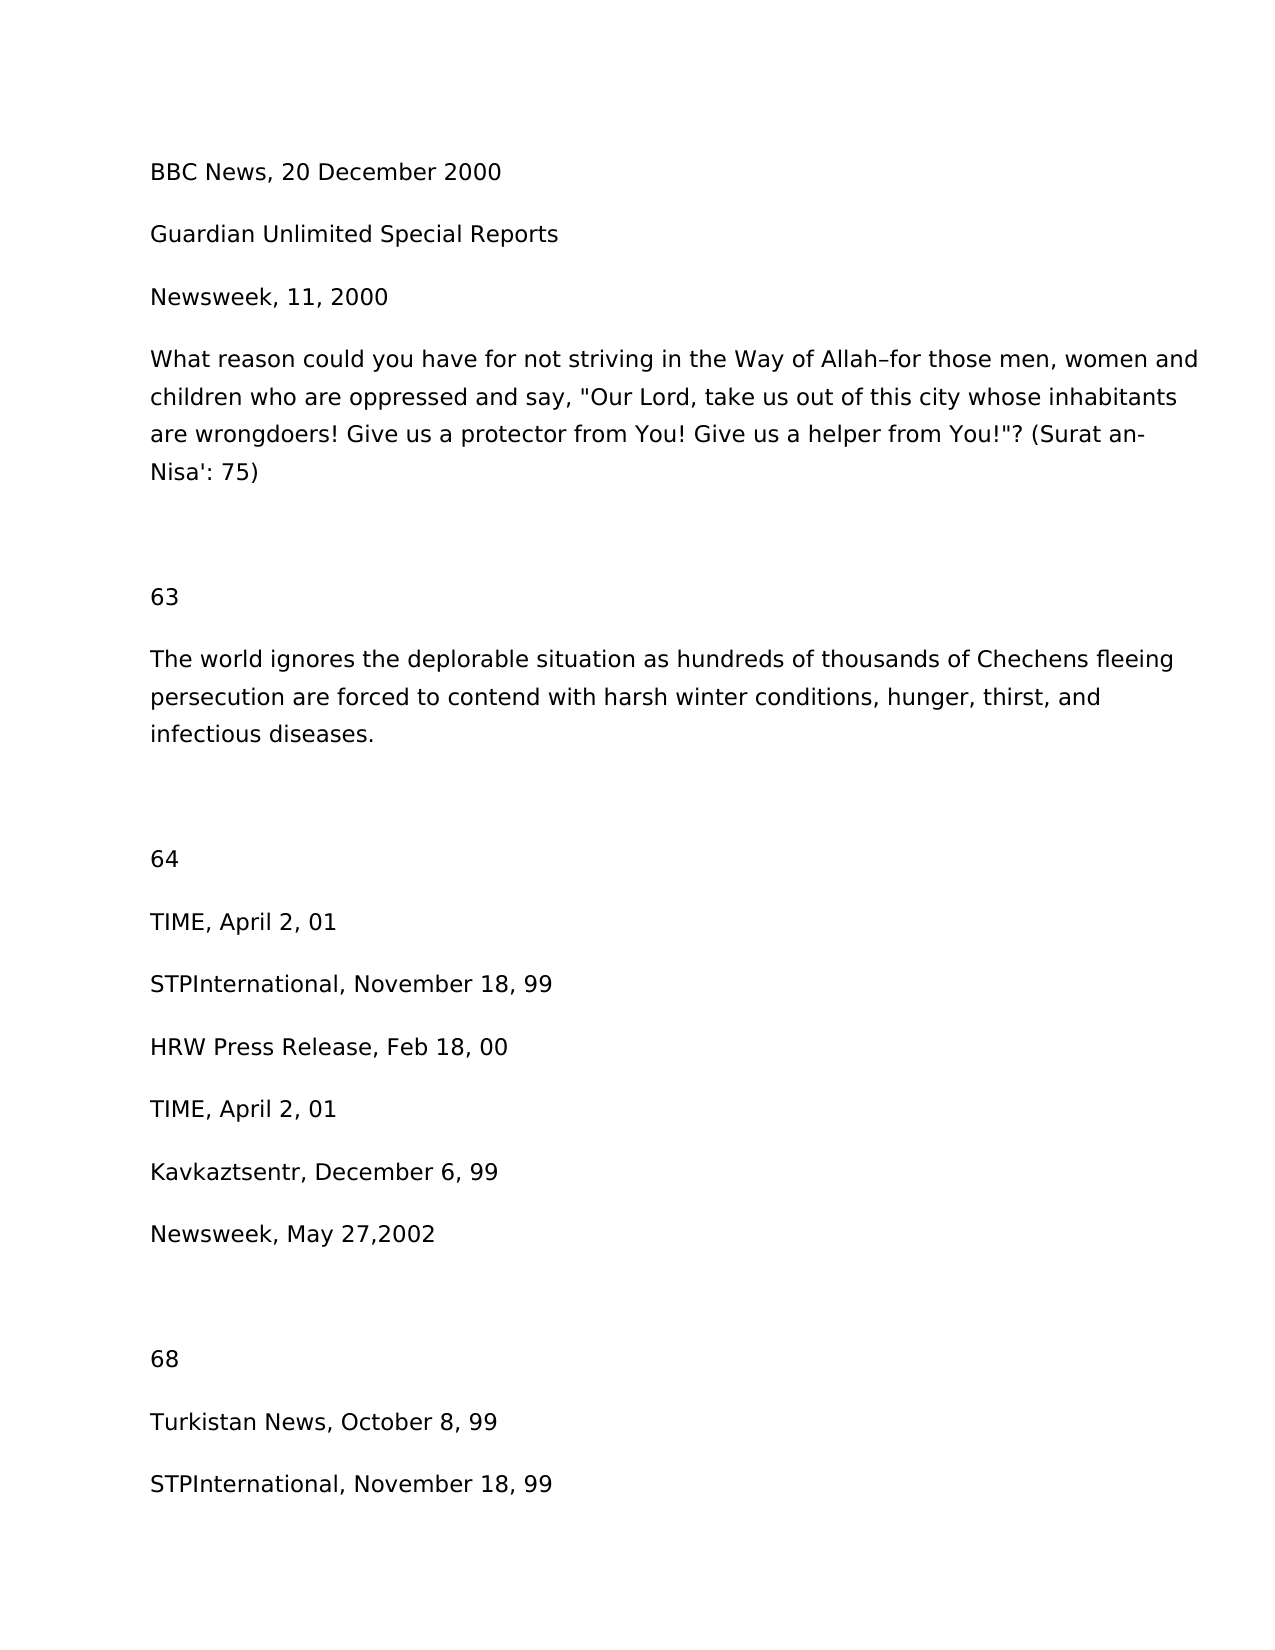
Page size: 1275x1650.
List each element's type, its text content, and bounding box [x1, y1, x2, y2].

text TIME, April 2, 01 [150, 1087, 1200, 1125]
text Newsweek, 11, 2000 [150, 275, 1200, 312]
text BBC News, 20 December 2000 [150, 150, 1200, 187]
text 63 [150, 575, 1200, 612]
text What reason could you have for not striving in the Way of Allah–for those men, women and children who are oppressed and say, "Our Lord, take us out of this city whose inhabitants are wrongdoers! Give us a protector from You! Give us a helper from You!"? (Surat an-Nisa': 75) [150, 337, 1200, 487]
text HRW Press Release, Feb 18, 00 [150, 1025, 1200, 1062]
text Turkistan News, October 8, 99 [150, 1400, 1200, 1437]
text The world ignores the deplorable situation as hundreds of thousands of Chechens fleeing persecution are forced to contend with harsh winter conditions, hunger, thirst, and infectious diseases. [150, 637, 1200, 750]
text 68 [150, 1337, 1200, 1375]
text Guardian Unlimited Special Reports [150, 212, 1200, 250]
text Kavkaztsentr, December 6, 99 [150, 1150, 1200, 1187]
text STPInternational, November 18, 99 [150, 1462, 1200, 1500]
text 64 [150, 837, 1200, 875]
text STPInternational, November 18, 99 [150, 962, 1200, 1000]
text TIME, April 2, 01 [150, 900, 1200, 937]
text Newsweek, May 27,2002 [150, 1212, 1200, 1250]
